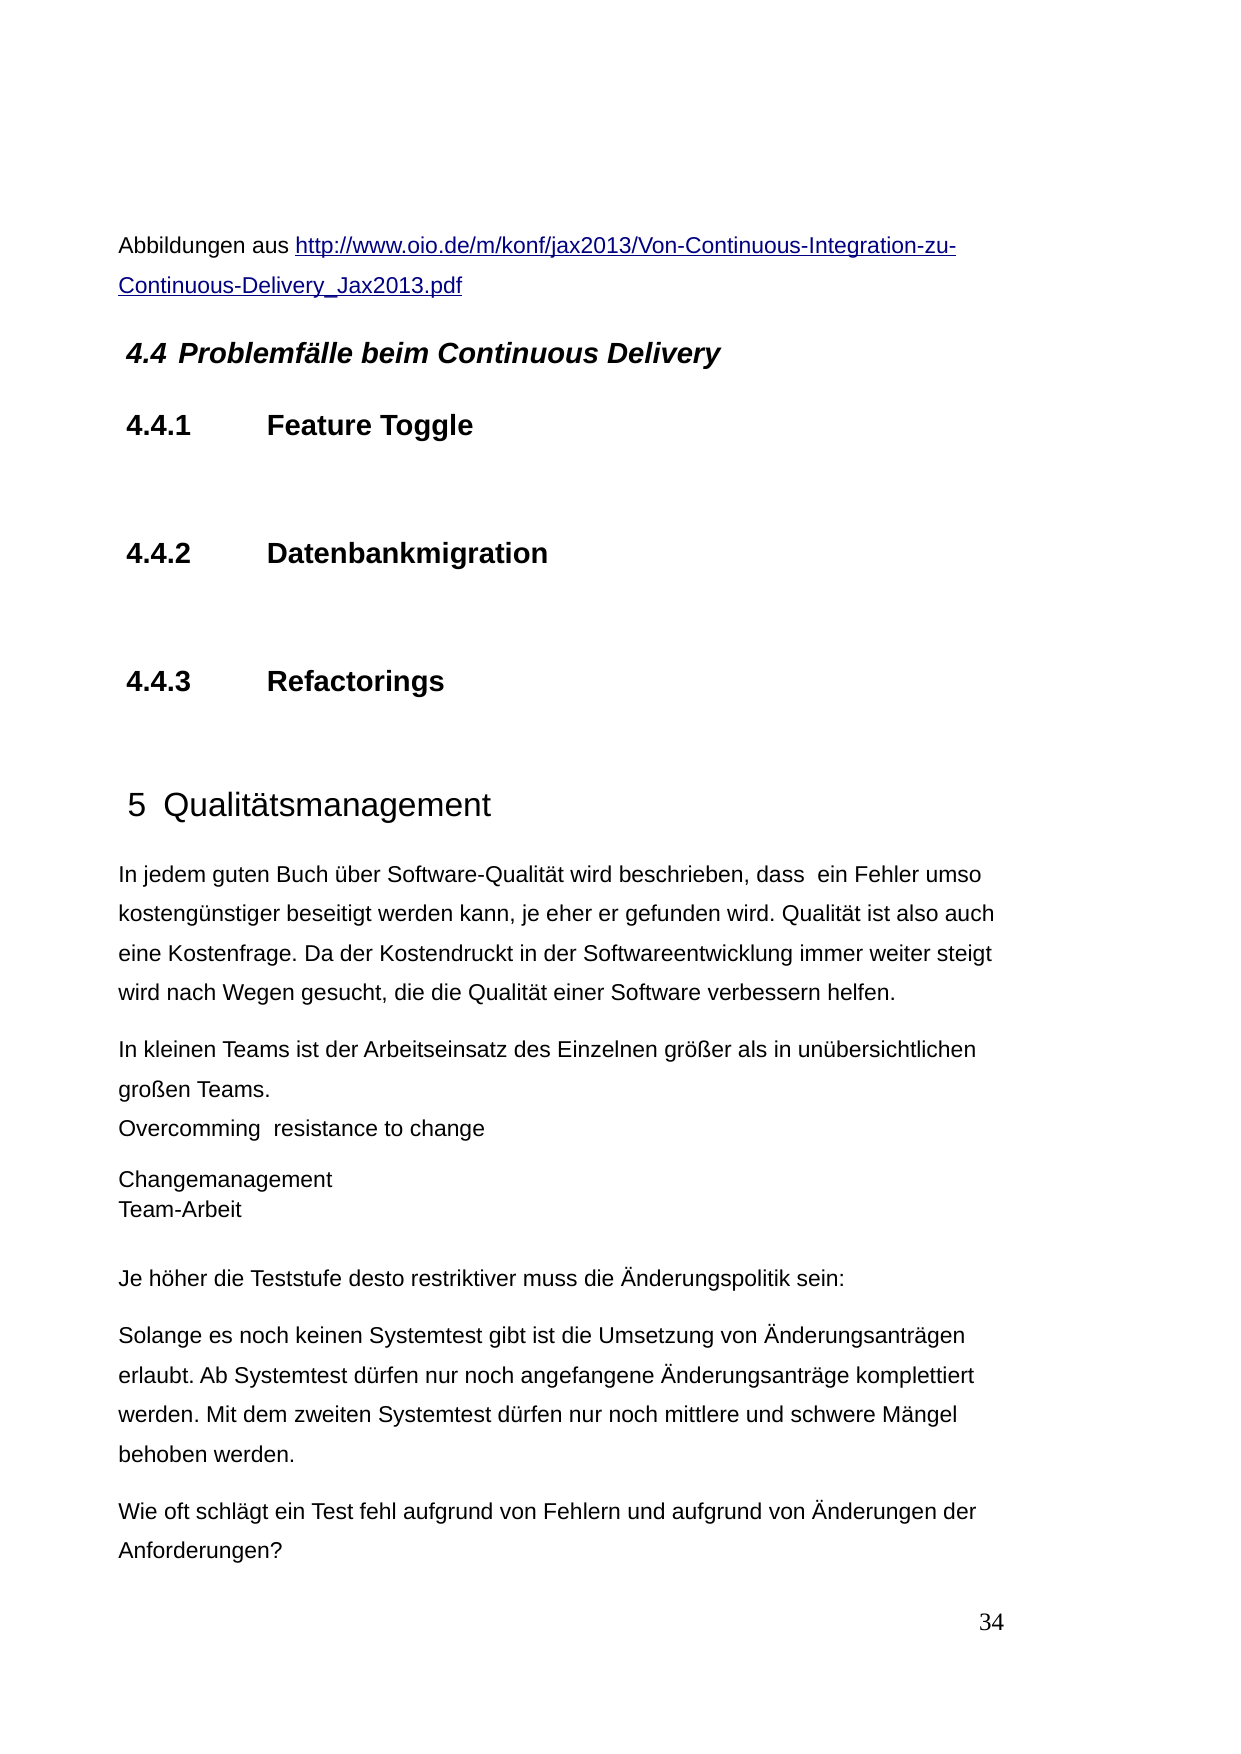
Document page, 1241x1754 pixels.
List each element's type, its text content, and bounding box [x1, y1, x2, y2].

text In jedem guten Buch über Software-Qualität wird beschrieben, dass ein Fehler umso kostengünstiger beseitigt werden kann, je eher er gefunden wird. Qualität ist also auch eine Kostenfrage. Da der Kostendruckt in der Softwareentwicklung immer weiter steigt wird nach Wegen gesucht, die die Qualität einer Software verbessern helfen. [118, 861, 1004, 1005]
text Je höher die Teststufe desto restriktiver muss die Änderungspolitik sein: [118, 1265, 1004, 1291]
subtitle Refactorings [118, 664, 1004, 697]
subtitle Datenbankmigration [118, 536, 1004, 569]
subtitle Feature Toggle [118, 407, 1004, 441]
text In kleinen Teams ist der Arbeitseinsatz des Einzelnen größer als in unübersichtlichen großen Teams. [118, 1036, 1004, 1102]
subtitle Qualitätsmanagement [118, 785, 1004, 823]
text Wie oft schlägt ein Test fehl aufgrund von Fehlern und aufgrund von Änderungen der Anforderungen? [118, 1498, 1004, 1564]
text Changemanagement Team-Arbeit [118, 1166, 1004, 1223]
subtitle Problemfälle beim Continuous Delivery [118, 336, 1004, 370]
text Overcomming resistance to change [118, 1115, 1004, 1141]
text Abbildungen aus http://www.oio.de/m/konf/jax2013/Von-Continuous-Integration-zu-Continuous-Delivery_Jax2013.pdf [118, 232, 1004, 298]
text Solange es noch keinen Systemtest gibt ist die Umsetzung von Änderungsanträgen erlaubt. Ab Systemtest dürfen nur noch angefangene Änderungsanträge komplettiert werden. Mit dem zweiten Systemtest dürfen nur noch mittlere und schwere Mängel behoben werden. [118, 1322, 1004, 1467]
